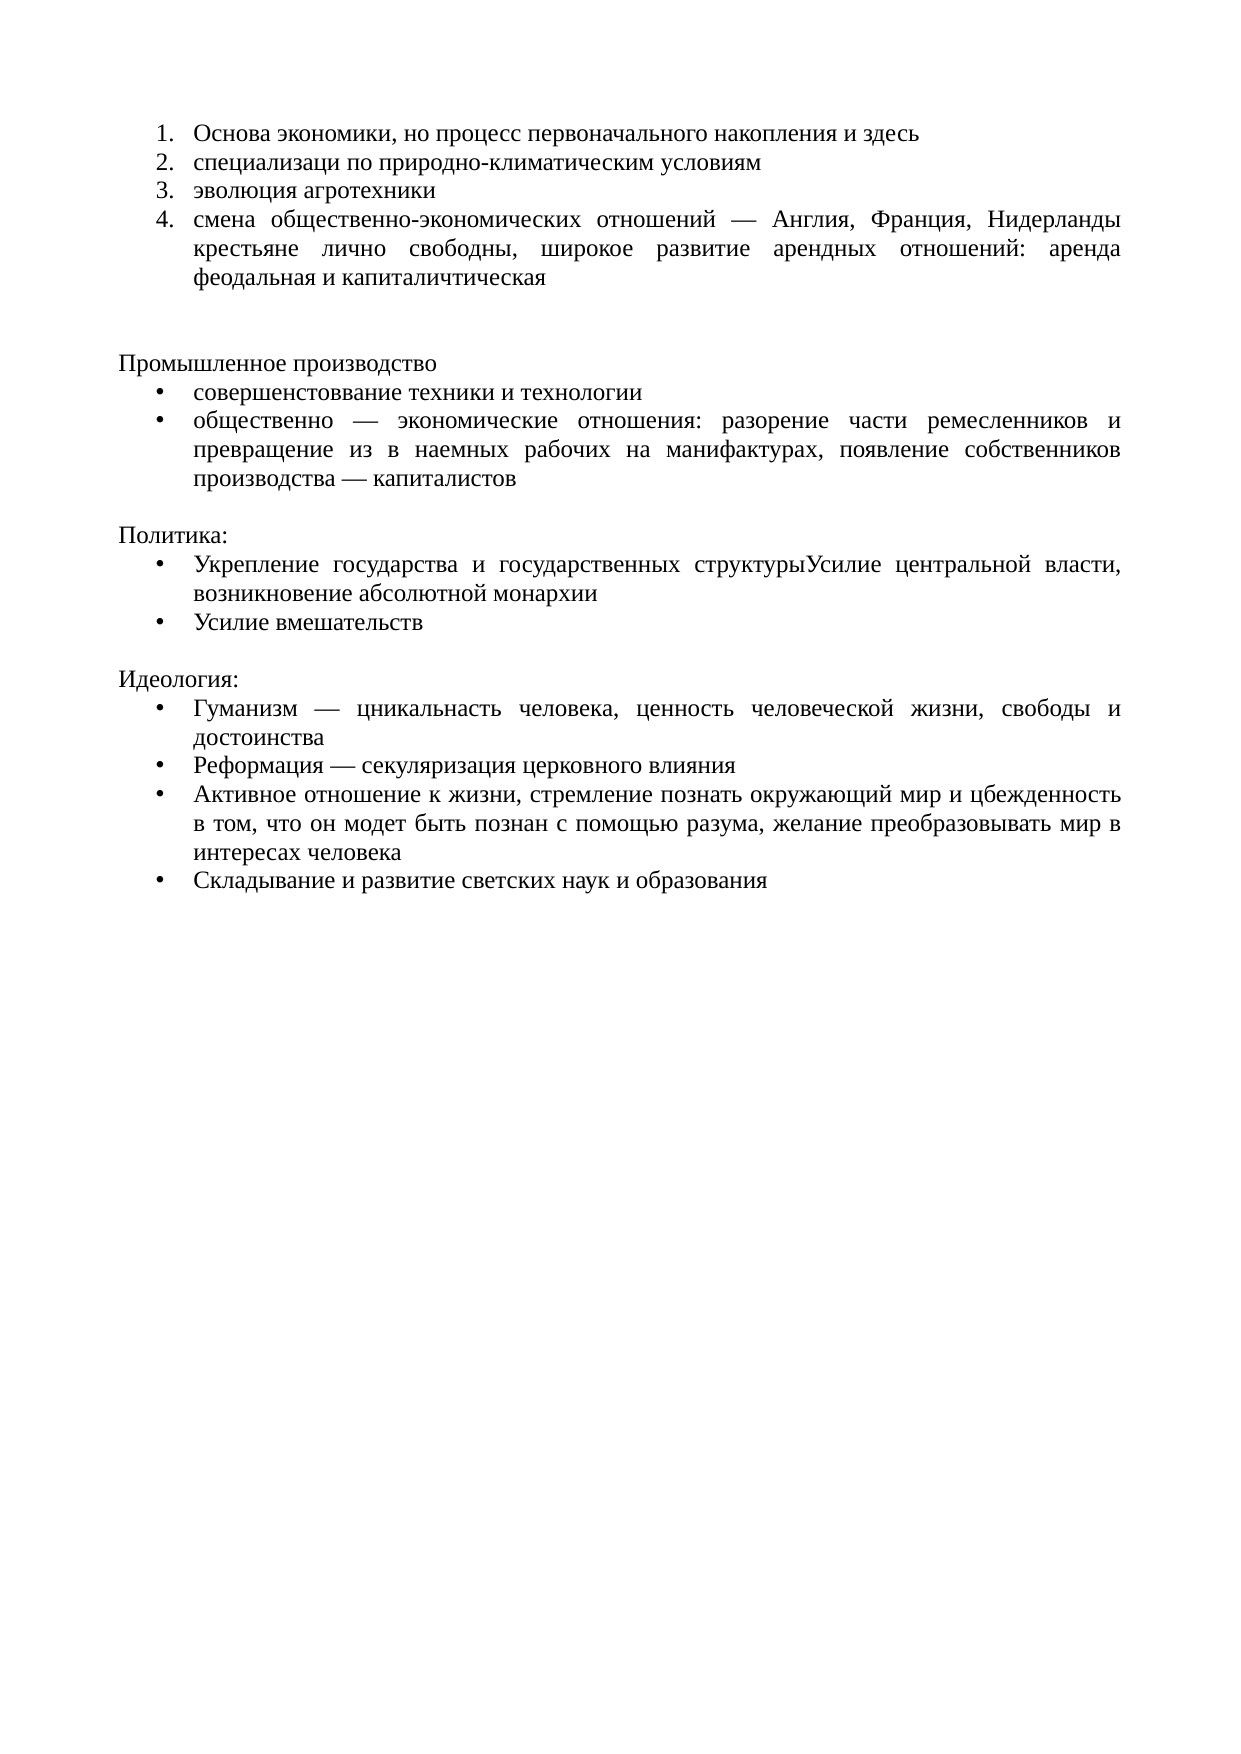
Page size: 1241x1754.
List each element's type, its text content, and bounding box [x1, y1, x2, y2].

list Активное отношение к жизни, стремление познать окружающий мир и цбежденность в том, что он модет быть познан с помощью разума, желание преобразовывать мир в интересах человека [156, 779, 1122, 866]
text Политика: [118, 521, 1122, 549]
list смена общественно-экономических отношений — Англия, Франция, Нидерланды крестьяне лично свободны, широкое развитие арендных отношений: аренда феодальная и капиталичтическая [156, 204, 1122, 291]
list Укрепление государства и государственных структурыУсилие центральной власти, возникновение абсолютной монархии [156, 549, 1122, 607]
list эволюция агротехники [156, 176, 1122, 204]
list совершенстоввание техники и технологии [156, 377, 1122, 406]
list Складывание и развитие светских наук и образования [156, 866, 1122, 894]
list Основа экономики, но процесс первоначального накопления и здесь [156, 118, 1122, 147]
text Промышленное производство [118, 348, 1122, 377]
list Гуманизм — цникальнасть человека, ценность человеческой жизни, свободы и достоинства [156, 693, 1122, 751]
text Идеология: [118, 664, 1122, 693]
list Усилие вмешательств [156, 607, 1122, 636]
list Реформация — секуляризация церковного влияния [156, 751, 1122, 779]
list общественно — экономические отношения: разорение части ремесленников и превращение из в наемных рабочих на манифактурах, появление собственников производства — капиталистов [156, 406, 1122, 492]
list специализаци по природно-климатическим условиям [156, 147, 1122, 176]
